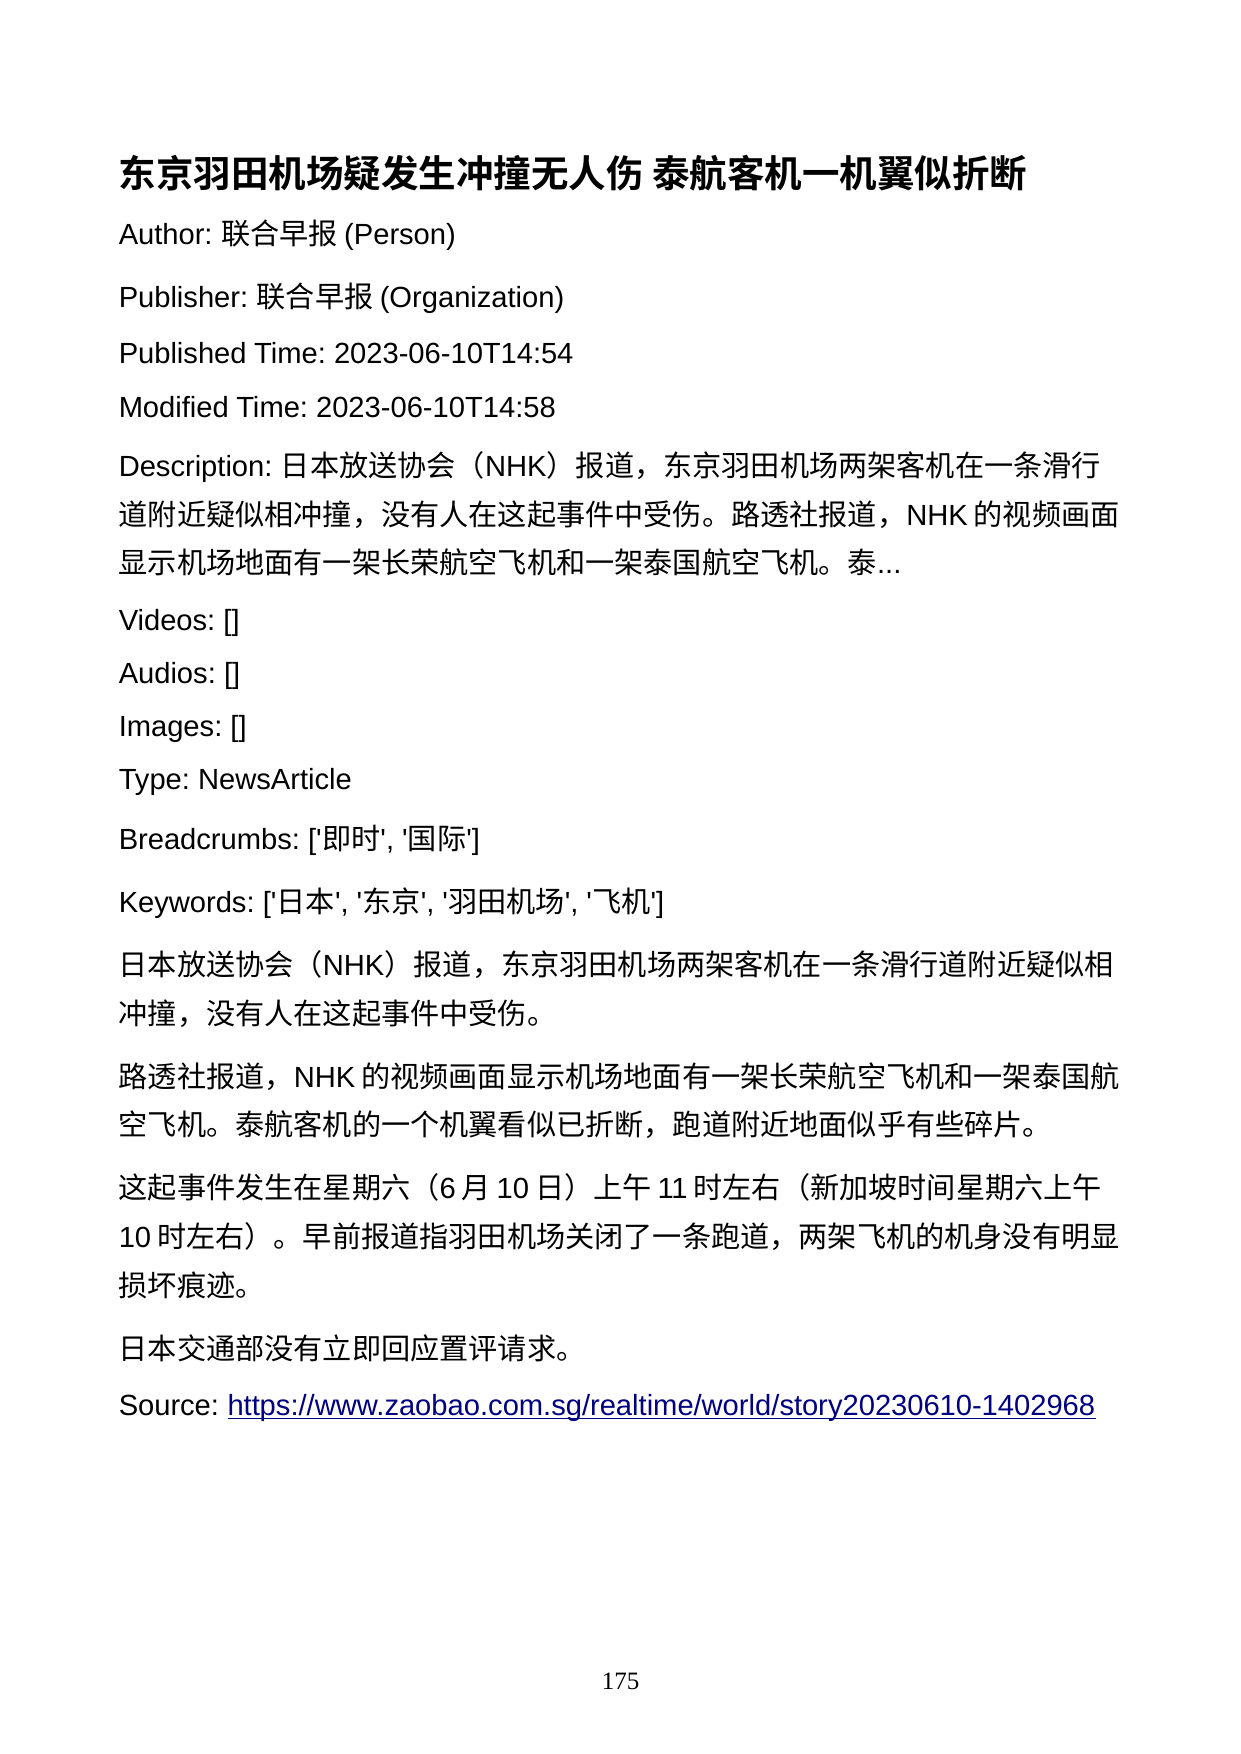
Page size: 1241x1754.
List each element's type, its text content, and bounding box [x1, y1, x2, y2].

text Published Time: 2023-06-10T14:54 [118, 337, 1122, 370]
text Keywords: ['日本', '东京', '羽田机场', '飞机'] [118, 879, 1122, 921]
text Audios: [] [118, 656, 1122, 690]
text 日本交通部没有立即回应置评请求。 [118, 1325, 1122, 1368]
text Author: 联合早报 (Person) [118, 210, 1122, 253]
text Type: NewsArticle [118, 762, 1122, 796]
subtitle 东京羽田机场疑发生冲撞无人伤 泰航客机一机翼似折断 [118, 143, 1122, 198]
text Source: https://www.zaobao.com.sg/realtime/world/story20230610-1402968 [118, 1388, 1122, 1422]
text 日本放送协会（NHK）报道，东京羽田机场两架客机在一条滑行道附近疑似相冲撞，没有人在这起事件中受伤。 [118, 942, 1122, 1033]
text 这起事件发生在星期六（6月10日）上午11时左右（新加坡时间星期六上午10时左右）。早前报道指羽田机场关闭了一条跑道，两架飞机的机身没有明显损坏痕迹。 [118, 1165, 1122, 1304]
text Images: [] [118, 709, 1122, 743]
text Breadcrumbs: ['即时', '国际'] [118, 816, 1122, 858]
text Publisher: 联合早报 (Organization) [118, 273, 1122, 316]
text Videos: [] [118, 603, 1122, 637]
text Modified Time: 2023-06-10T14:58 [118, 390, 1122, 423]
text 路透社报道，NHK的视频画面显示机场地面有一架长荣航空飞机和一架泰国航空飞机。泰航客机的一个机翼看似已折断，跑道附近地面似乎有些碎片。 [118, 1053, 1122, 1144]
text Description: 日本放送协会（NHK）报道，东京羽田机场两架客机在一条滑行道附近疑似相冲撞，没有人在这起事件中受伤。路透社报道，NHK的视频画面显示机场地面有一架长荣航空飞机和一架泰国航空飞机。泰... [118, 443, 1122, 582]
